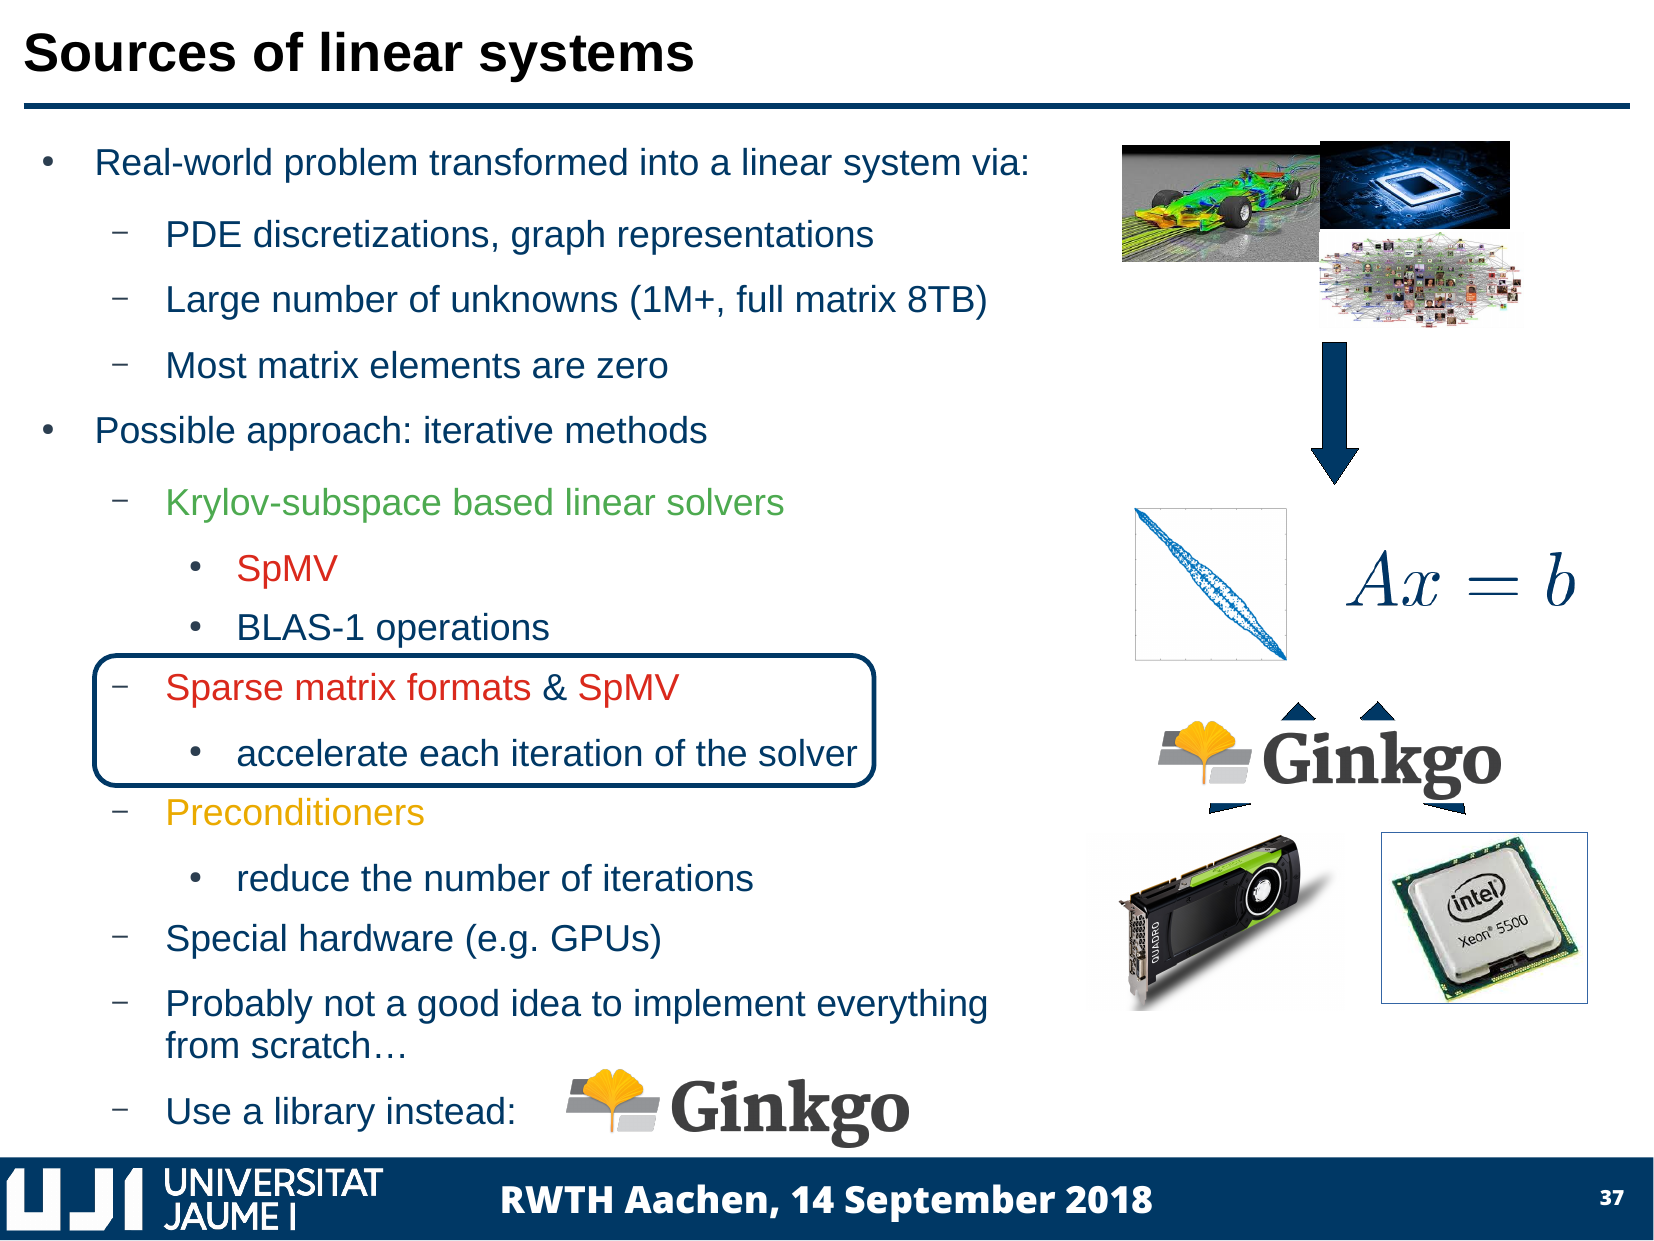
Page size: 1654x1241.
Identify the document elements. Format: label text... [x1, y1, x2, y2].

list Real-world problem transformed into a linear system via: PDE discretizations, graph representations Large number of unknowns (1M+, full matrix 8TB) Most matrix elements are zero Possible approach: iterative methods Krylov-subspace based linear solvers SpMV BLAS-1 operations Sparse matrix formats & SpMV accelerate each iteration of the solver Preconditioners reduce the number of iterations Special hardware (e.g. GPUs) Probably not a good idea to implement everything from scratch… Use a library instead: [23, 141, 1040, 1158]
text_box [1311, 342, 1359, 485]
text_box [1360, 701, 1395, 720]
picture [1086, 833, 1345, 1011]
picture [1122, 141, 1524, 328]
picture [566, 1068, 909, 1148]
title Sources of linear systems [23, 0, 1630, 107]
text_box [1281, 702, 1316, 720]
picture [1346, 550, 1575, 606]
picture [1134, 507, 1288, 662]
text_box [1145, 720, 1536, 815]
picture [1381, 832, 1588, 1004]
picture [0, 1158, 390, 1241]
picture [1158, 720, 1501, 800]
